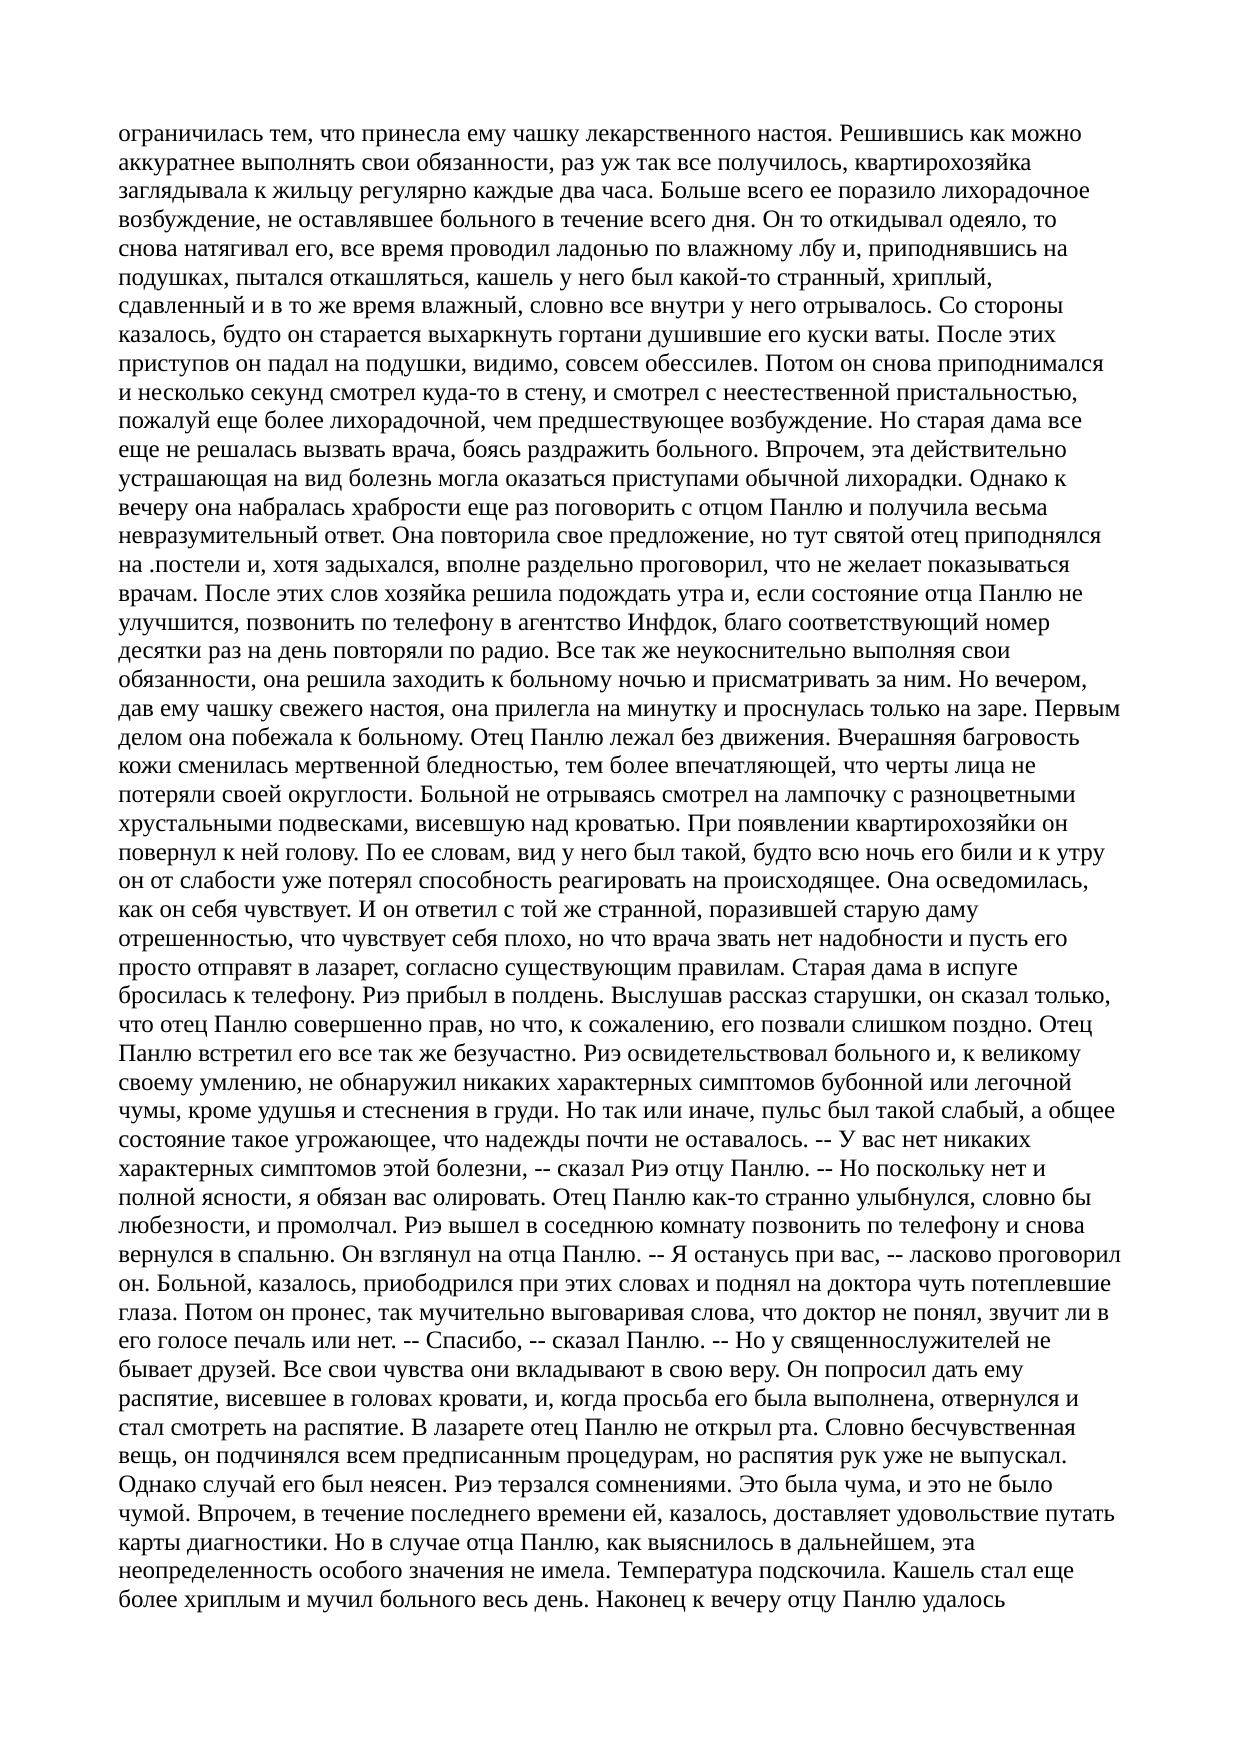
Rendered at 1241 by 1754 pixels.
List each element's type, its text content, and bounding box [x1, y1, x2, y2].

text ограничилась тем, что принесла ему чашку лекарственного настоя. Решившись как можно аккуратнее выполнять свои обязанности, раз уж так все получилось, квартирохозяйка заглядывала к жильцу регулярно каждые два часа. Больше всего ее поразило лихорадочное возбуждение, не оставлявшее больного в течение всего дня. Он то откидывал одеяло, то снова натягивал его, все время проводил ладонью по влажному лбу и, приподнявшись на подушках, пытался откашляться, кашель у него был какой-то странный, хриплый, сдавленный и в то же время влажный, словно все внутри у него отрывалось. Со стороны казалось, будто он старается выхаркнуть гортани душившие его куски ваты. После этих приступов он падал на подушки, видимо, совсем обессилев. Потом он снова приподнимался и несколько секунд смотрел куда-то в стену, и смотрел с неестественной пристальностью, пожалуй еще более лихорадочной, чем предшествующее возбуждение. Но старая дама все еще не решалась вызвать врача, боясь раздражить больного. Впрочем, эта действительно устрашающая на вид болезнь могла оказаться приступами обычной лихорадки. Однако к вечеру она набралась храбрости еще раз поговорить с отцом Панлю и получила весьма невразумительный ответ. Она повторила свое предложение, но тут святой отец приподнялся на .постели и, хотя задыхался, вполне раздельно проговорил, что не желает показываться врачам. После этих слов хозяйка решила подождать утра и, если состояние отца Панлю не улучшится, позвонить по телефону в агентство Инфдок, благо соответствующий номер десятки раз на день повторяли по радио. Все так же неукоснительно выполняя свои обязанности, она решила заходить к больному ночью и присматривать за ним. Но вечером, дав ему чашку свежего настоя, она прилегла на минутку и проснулась только на заре. Первым делом она побежала к больному. Отец Панлю лежал без движения. Вчерашняя багровость кожи сменилась мертвенной бледностью, тем более впечатляющей, что черты лица не потеряли своей округлости. Больной не отрываясь смотрел на лампочку с разноцветными хрустальными подвесками, висевшую над кроватью. При появлении квартирохозяйки он повернул к ней голову. По ее словам, вид у него был такой, будто всю ночь его били и к утру он от слабости уже потерял способность реагировать на происходящее. Она осведомилась, как он себя чувствует. И он ответил с той же странной, поразившей старую даму отрешенностью, что чувствует себя плохо, но что врача звать нет надобности и пусть его просто отправят в лазарет, согласно существующим правилам. Старая дама в испуге бросилась к телефону. Риэ прибыл в полдень. Выслушав рассказ старушки, он сказал только, что отец Панлю совершенно прав, но что, к сожалению, его позвали слишком поздно. Отец Панлю встретил его все так же безучастно. Риэ освидетельствовал больного и, к великому своему умлению, не обнаружил никаких характерных симптомов бубонной или легочной чумы, кроме удушья и стеснения в груди. Но так или иначе, пульс был такой слабый, а общее состояние такое угрожающее, что надежды почти не оставалось. -- У вас нет никаких характерных симптомов этой болезни, -- сказал Риэ отцу Панлю. -- Но поскольку нет и полной ясности, я обязан вас олировать. Отец Панлю как-то странно улыбнулся, словно бы любезности, и промолчал. Риэ вышел в соседнюю комнату позвонить по телефону и снова вернулся в спальню. Он взглянул на отца Панлю. -- Я останусь при вас, -- ласково проговорил он. Больной, казалось, приободрился при этих словах и поднял на доктора чуть потеплевшие глаза. Потом он пронес, так мучительно выговаривая слова, что доктор не понял, звучит ли в его голосе печаль или нет. -- Спасибо, -- сказал Панлю. -- Но у священнослужителей не бывает друзей. Все свои чувства они вкладывают в свою веру. Он попросил дать ему распятие, висевшее в головах кровати, и, когда просьба его была выполнена, отвернулся и стал смотреть на распятие. В лазарете отец Панлю не открыл рта. Словно бесчувственная вещь, он подчинялся всем предписанным процедурам, но распятия рук уже не выпускал. Однако случай его был неясен. Риэ терзался сомнениями. Это была чума, и это не было чумой. Впрочем, в течение последнего времени ей, казалось, доставляет удовольствие путать карты диагностики. Но в случае отца Панлю, как выяснилось в дальнейшем, эта неопределенность особого значения не имела. Температура подскочила. Кашель стал еще более хриплым и мучил больного весь день. Наконец к вечеру отцу Панлю удалось [118, 118, 1122, 1613]
